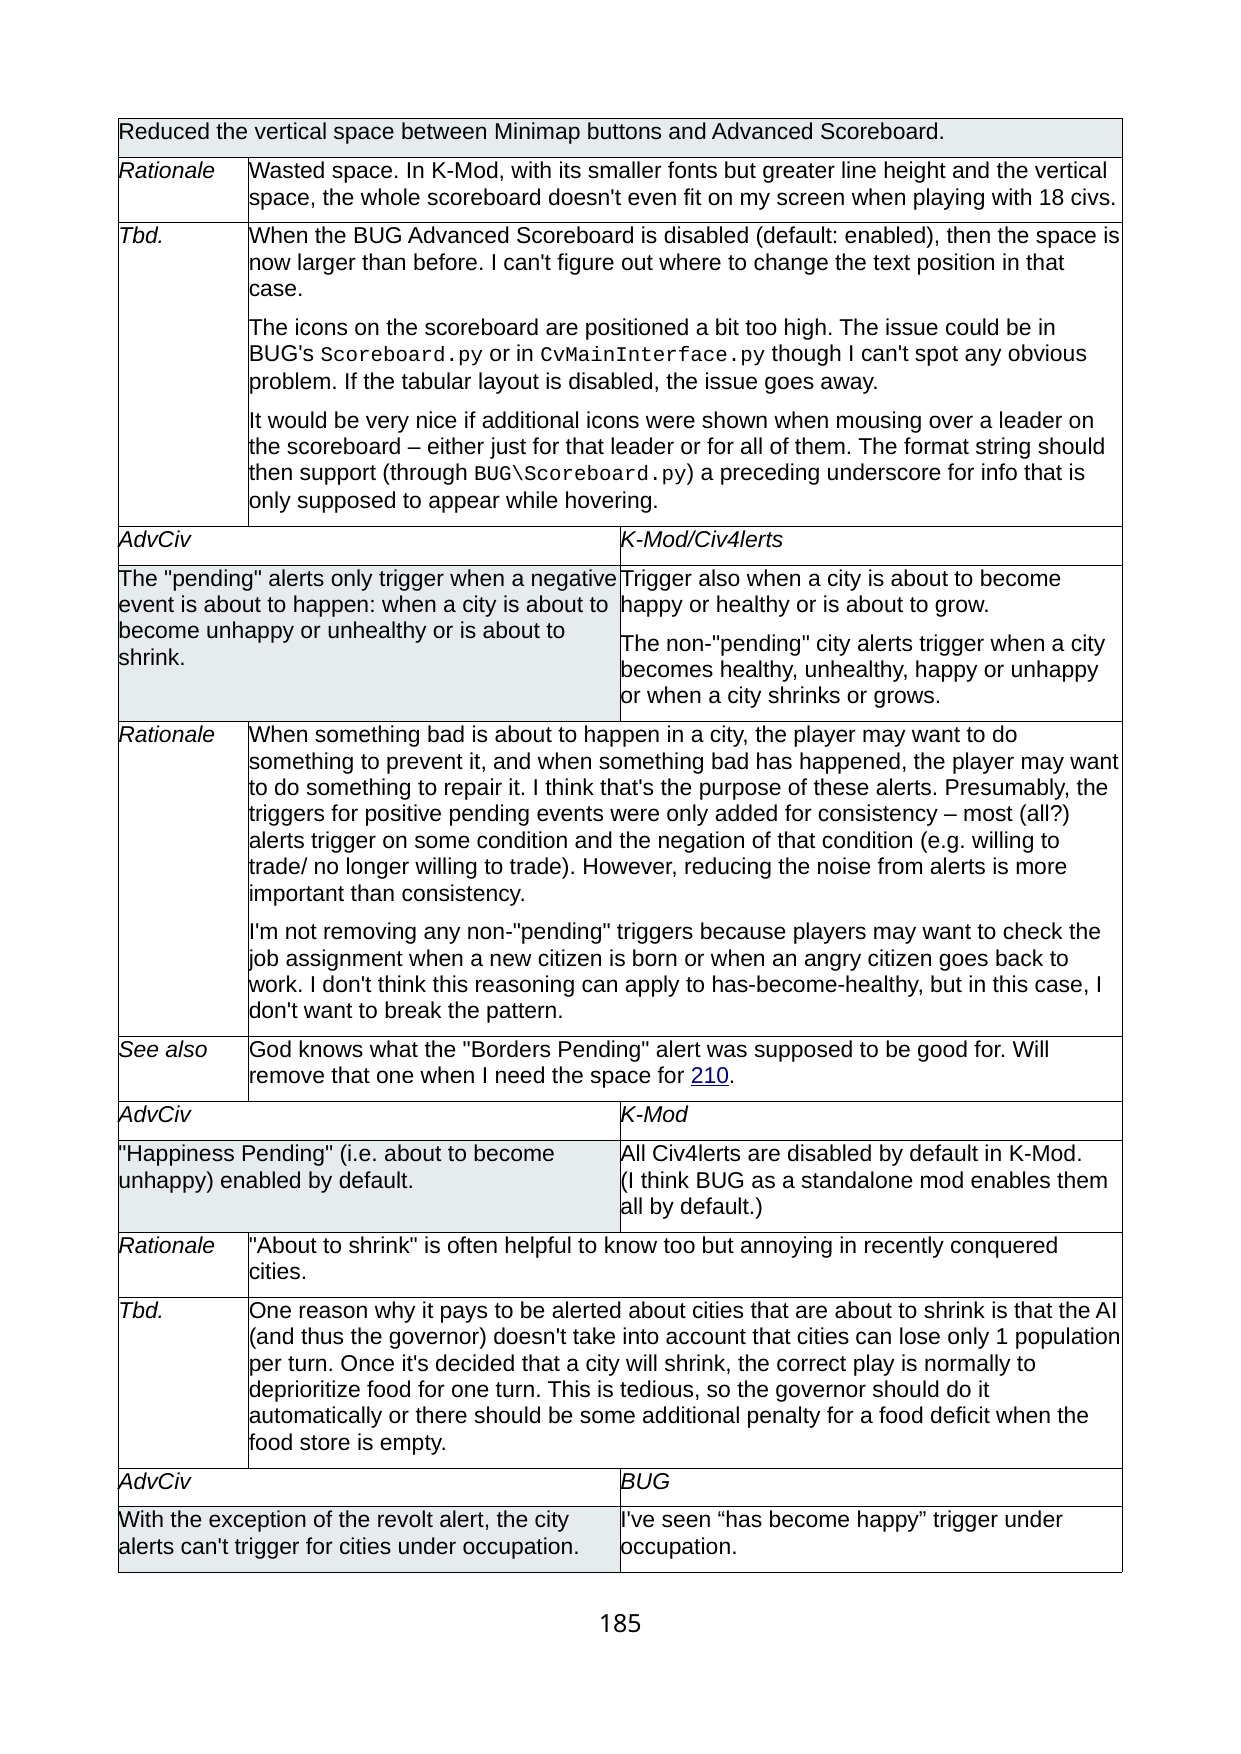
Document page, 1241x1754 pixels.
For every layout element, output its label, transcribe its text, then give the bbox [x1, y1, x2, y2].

table_cell Trigger also when a city is about to become happy or healthy or is about to grow. The non-"pending" city alerts trigger when a city becomes healthy, unhealthy, happy or unhappy or when a city shrinks or grows. [621, 566, 1122, 721]
table_cell K-Mod [621, 1102, 1122, 1140]
table_cell Wasted space. In K-Mod, with its smaller fonts but greater line height and the vertical space, the whole scoreboard doesn't even fit on my screen when playing with 18 civs. [249, 158, 1122, 222]
table_cell "About to shrink" is often helpful to know too but annoying in recently conquered cities. [249, 1233, 1122, 1297]
table_cell One reason why it pays to be alerted about cities that are about to shrink is that the AI (and thus the governor) doesn't take into account that cities can lose only 1 population per turn. Once it's decided that a city will shrink, the correct play is normally to deprioritize food for one turn. This is tedious, so the governor should do it automatically or there should be some additional penalty for a food deficit when the food store is empty. [249, 1298, 1122, 1467]
table_cell AdvCiv [119, 1102, 620, 1140]
table_cell See also [119, 1037, 248, 1101]
table_cell When the BUG Advanced Scoreboard is disabled (default: enabled), then the space is now larger than before. I can't figure out where to change the text position in that case. The icons on the scoreboard are positioned a bit too high. The issue could be in BUG's Scoreboard.py or in CvMainInterface.py though I can't spot any obvious problem. If the tabular layout is disabled, the issue goes away. It would be very nice if additional icons were shown when mousing over a leader on the scoreboard – either just for that leader or for all of them. The format string should then support (through BUG\Scoreboard.py) a preceding underscore for info that is only supposed to appear while hovering. [249, 223, 1122, 526]
table_cell "Happiness Pending" (i.e. about to become unhappy) enabled by default. [119, 1141, 620, 1232]
table_cell Tbd. [119, 1298, 248, 1467]
table_cell All Civ4lerts are disabled by default in K-Mod. (I think BUG as a standalone mod enables them all by default.) [621, 1141, 1122, 1232]
table_cell When something bad is about to happen in a city, the player may want to do something to prevent it, and when something bad has happened, the player may want to do something to repair it. I think that's the purpose of these alerts. Presumably, the triggers for positive pending events were only added for consistency – most (all?) alerts trigger on some condition and the negation of that condition (e.g. willing to trade/ no longer willing to trade). However, reducing the noise from alerts is more important than consistency. I'm not removing any non-"pending" triggers because players may want to check the job assignment when a new citizen is born or when an angry citizen goes back to work. I don't think this reasoning can apply to has-become-healthy, but in this case, I don't want to break the pattern. [249, 722, 1122, 1036]
table_cell I've seen “has become happy” trigger under occupation. [621, 1507, 1122, 1572]
table_cell Rationale [119, 1233, 248, 1297]
table_cell With the exception of the revolt alert, the city alerts can't trigger for cities under occupation. [119, 1507, 620, 1572]
table_cell Tbd. [119, 223, 248, 526]
table_cell BUG [621, 1469, 1122, 1506]
table_cell The "pending" alerts only trigger when a negative event is about to happen: when a city is about to become unhappy or unhealthy or is about to shrink. [119, 566, 620, 721]
table_cell Reduced the vertical space between Minimap buttons and Advanced Scoreboard. [119, 119, 1122, 157]
table_cell K-Mod/Civ4lerts [621, 527, 1122, 564]
table_cell God knows what the "Borders Pending" alert was supposed to be good for. Will remove that one when I need the space for 210. [249, 1037, 1122, 1101]
table_cell Rationale [119, 158, 248, 222]
table_cell Rationale [119, 722, 248, 1036]
table_cell AdvCiv [119, 1469, 620, 1506]
table_cell AdvCiv [119, 527, 620, 564]
